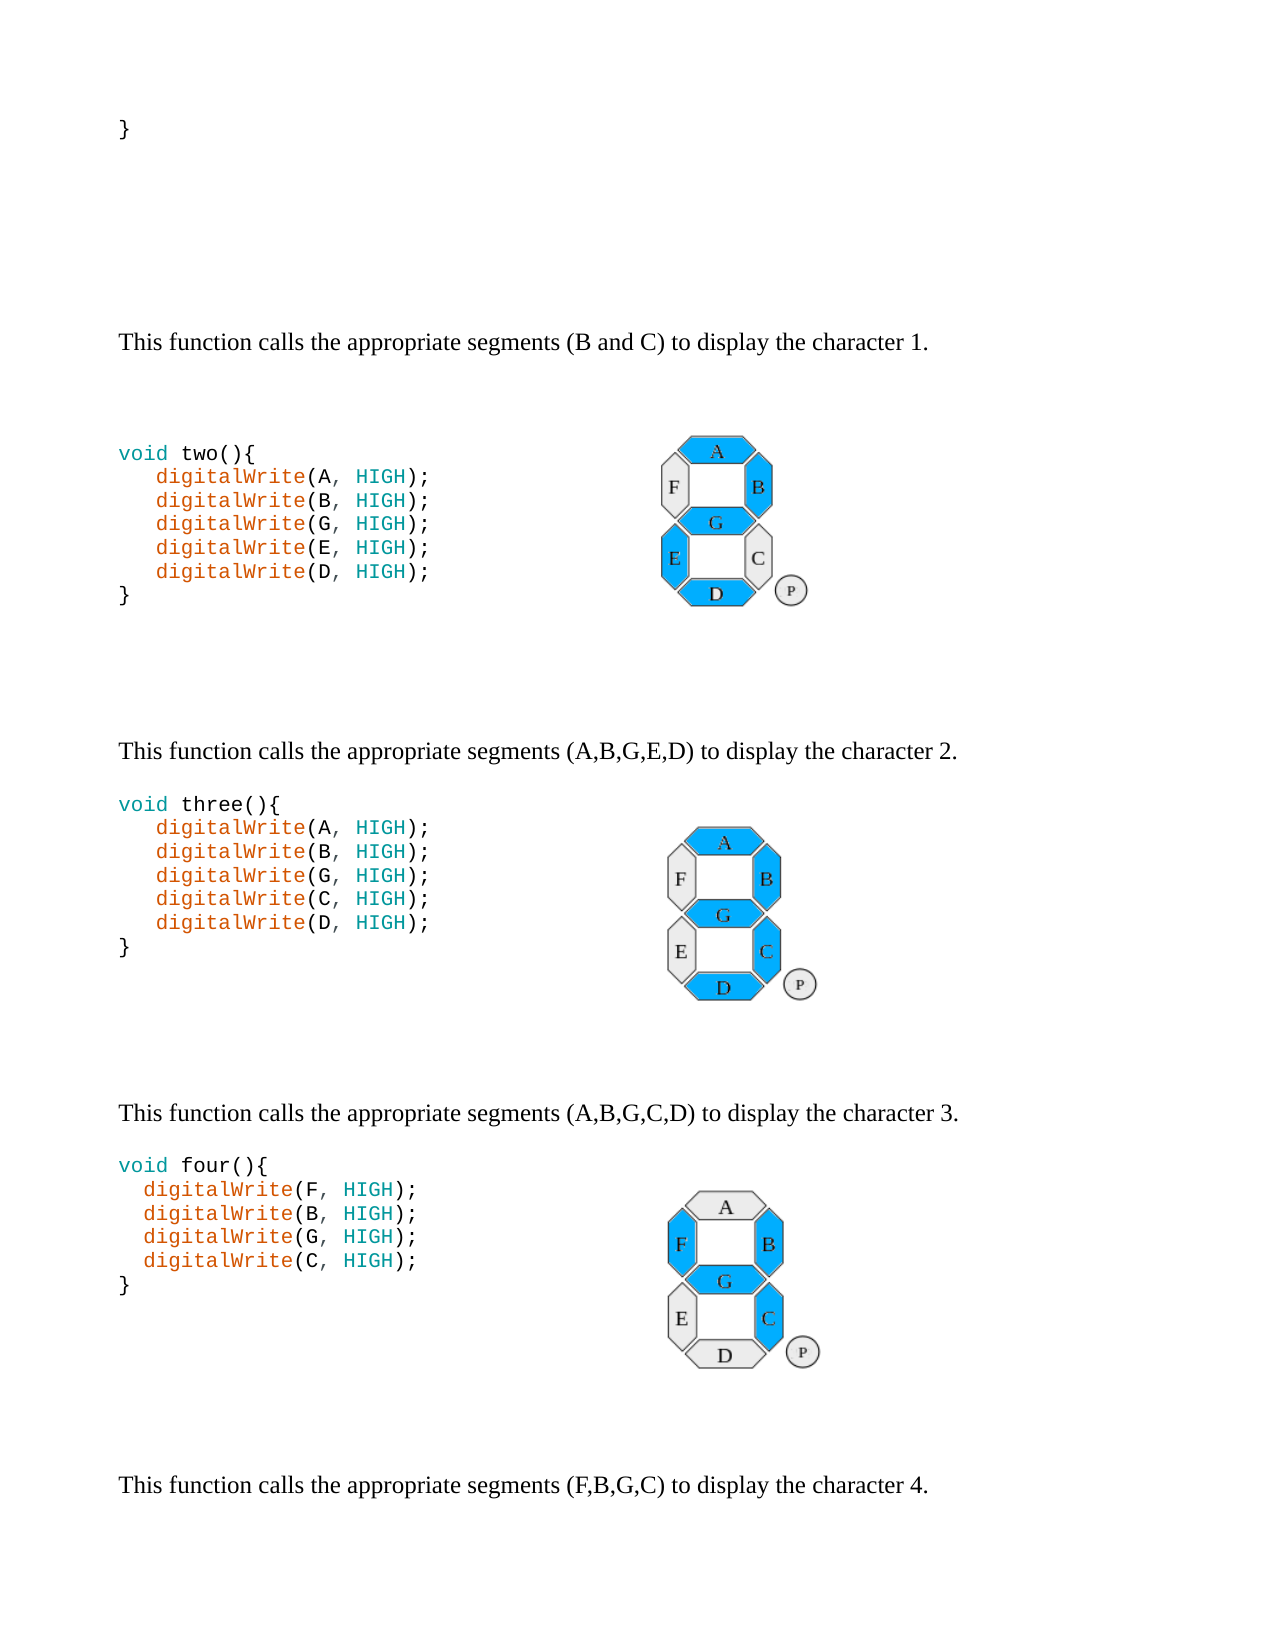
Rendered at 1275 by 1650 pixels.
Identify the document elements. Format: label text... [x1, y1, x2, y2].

picture [590, 387, 851, 648]
text [865, 1226, 1157, 1250]
text [861, 865, 1157, 888]
text [851, 490, 1157, 513]
text This function calls the appropriate segments (A,B,G,C,D) to display the character 3. [118, 1098, 1157, 1127]
text digitalWrite(D, HIGH); [118, 912, 595, 936]
text digitalWrite(C, HIGH); [118, 1250, 594, 1273]
text This function calls the appropriate segments (B and C) to display the character 1. [118, 327, 1157, 356]
text digitalWrite(A, HIGH); [118, 817, 595, 841]
text [861, 936, 1157, 959]
text [851, 561, 1157, 584]
text digitalWrite(G, HIGH); [118, 513, 590, 537]
text void two(){ [118, 385, 1157, 466]
text [861, 888, 1157, 912]
text digitalWrite(B, HIGH); [118, 490, 590, 513]
text [851, 513, 1157, 537]
text digitalWrite(G, HIGH); [118, 1226, 594, 1250]
text } [118, 584, 590, 608]
text digitalWrite(D, HIGH); [118, 561, 590, 584]
text digitalWrite(G, HIGH); [118, 865, 595, 888]
text void four(){ [118, 1155, 594, 1179]
text [865, 1155, 1157, 1179]
text void three(){ [118, 794, 595, 817]
text digitalWrite(A, HIGH); [118, 466, 590, 490]
text [851, 466, 1157, 490]
text [861, 912, 1157, 936]
text [861, 841, 1157, 865]
text [861, 794, 1157, 817]
picture [595, 777, 861, 1043]
text [851, 537, 1157, 561]
text } [118, 118, 1157, 142]
text digitalWrite(E, HIGH); [118, 537, 590, 561]
text [865, 1273, 1157, 1297]
text This function calls the appropriate segments (A,B,G,E,D) to display the character 2. [118, 736, 1157, 765]
text [865, 1203, 1157, 1226]
text [865, 1250, 1157, 1273]
text [865, 1179, 1157, 1203]
text digitalWrite(C, HIGH); [118, 888, 595, 912]
text [851, 584, 1157, 608]
text } [118, 1273, 594, 1297]
text This function calls the appropriate segments (F,B,G,C) to display the character 4. [118, 1470, 1157, 1499]
text [861, 817, 1157, 841]
text digitalWrite(B, HIGH); [118, 841, 595, 865]
text digitalWrite(F, HIGH); [118, 1179, 594, 1203]
text } [118, 936, 595, 959]
picture [594, 1140, 865, 1412]
text digitalWrite(B, HIGH); [118, 1203, 594, 1226]
